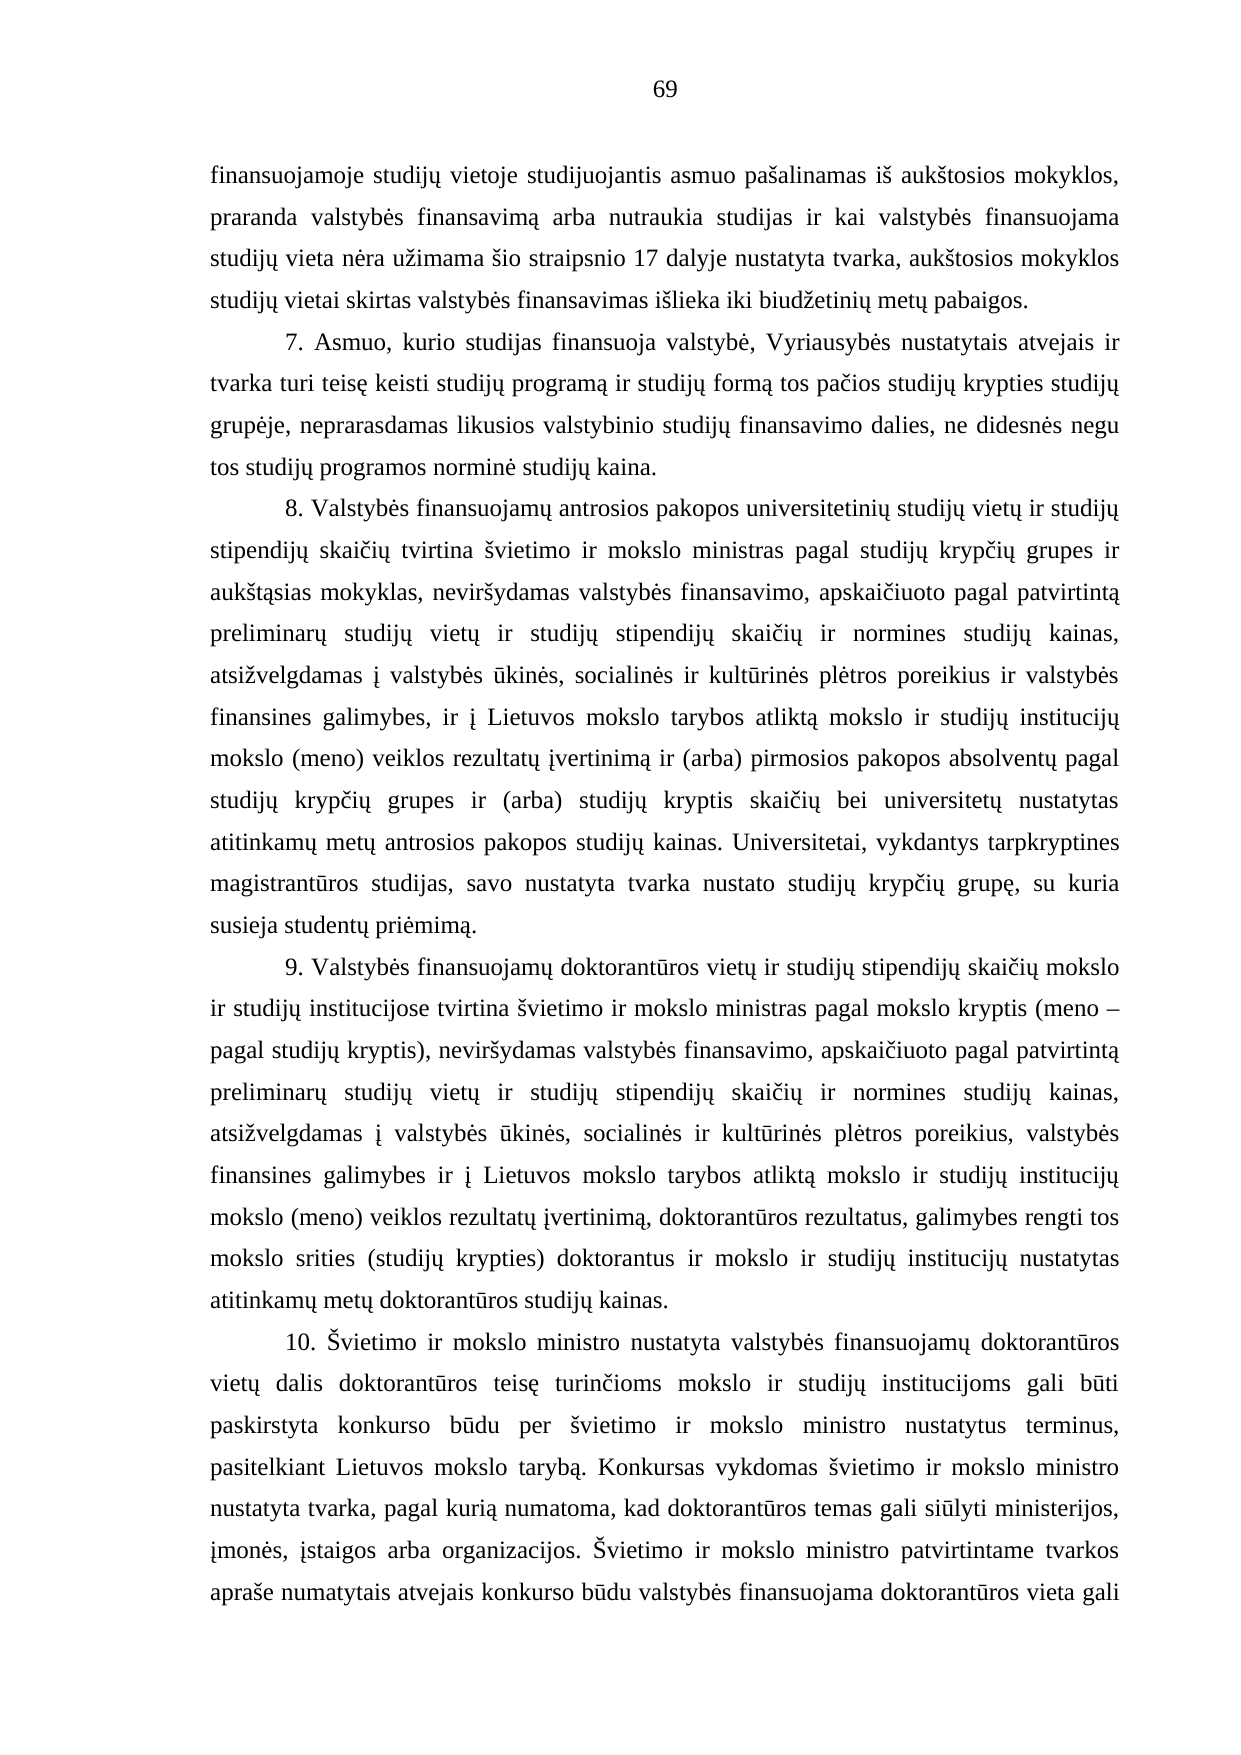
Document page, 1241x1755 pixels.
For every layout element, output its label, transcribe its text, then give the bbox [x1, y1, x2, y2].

text 10. Švietimo ir mokslo ministro nustatyta valstybės finansuojamų doktorantūros vietų dalis doktorantūros teisę turinčioms mokslo ir studijų institucijoms gali būti paskirstyta konkurso būdu per švietimo ir mokslo ministro nustatytus terminus, pasitelkiant Lietuvos mokslo tarybą. Konkursas vykdomas švietimo ir mokslo ministro nustatyta tvarka, pagal kurią numatoma, kad doktorantūros temas gali siūlyti ministerijos, įmonės, įstaigos arba organizacijos. Švietimo ir mokslo ministro patvirtintame tvarkos apraše numatytais atvejais konkurso būdu valstybės finansuojama doktorantūros vieta gali [210, 1317, 1120, 1608]
text finansuojamoje studijų vietoje studijuojantis asmuo pašalinamas iš aukštosios mokyklos, praranda valstybės finansavimą arba nutraukia studijas ir kai valstybės finansuojama studijų vieta nėra užimama šio straipsnio 17 dalyje nustatyta tvarka, aukštosios mokyklos studijų vietai skirtas valstybės finansavimas išlieka iki biudžetinių metų pabaigos. [210, 150, 1120, 317]
text 8. Valstybės finansuojamų antrosios pakopos universitetinių studijų vietų ir studijų stipendijų skaičių tvirtina švietimo ir mokslo ministras pagal studijų krypčių grupes ir aukštąsias mokyklas, neviršydamas valstybės finansavimo, apskaičiuoto pagal patvirtintą preliminarų studijų vietų ir studijų stipendijų skaičių ir normines studijų kainas, atsižvelgdamas į valstybės ūkinės, socialinės ir kultūrinės plėtros poreikius ir valstybės finansines galimybes, ir į Lietuvos mokslo tarybos atliktą mokslo ir studijų institucijų mokslo (meno) veiklos rezultatų įvertinimą ir (arba) pirmosios pakopos absolventų pagal studijų krypčių grupes ir (arba) studijų kryptis skaičių bei universitetų nustatytas atitinkamų metų antrosios pakopos studijų kainas. Universitetai, vykdantys tarpkryptines magistrantūros studijas, savo nustatyta tvarka nustato studijų krypčių grupę, su kuria susieja studentų priėmimą. [210, 483, 1120, 942]
text 9. Valstybės finansuojamų doktorantūros vietų ir studijų stipendijų skaičių mokslo ir studijų institucijose tvirtina švietimo ir mokslo ministras pagal mokslo kryptis (meno – pagal studijų kryptis), neviršydamas valstybės finansavimo, apskaičiuoto pagal patvirtintą preliminarų studijų vietų ir studijų stipendijų skaičių ir normines studijų kainas, atsižvelgdamas į valstybės ūkinės, socialinės ir kultūrinės plėtros poreikius, valstybės finansines galimybes ir į Lietuvos mokslo tarybos atliktą mokslo ir studijų institucijų mokslo (meno) veiklos rezultatų įvertinimą, doktorantūros rezultatus, galimybes rengti tos mokslo srities (studijų krypties) doktorantus ir mokslo ir studijų institucijų nustatytas atitinkamų metų doktorantūros studijų kainas. [210, 942, 1120, 1317]
text 7. Asmuo, kurio studijas finansuoja valstybė, Vyriausybės nustatytais atvejais ir tvarka turi teisę keisti studijų programą ir studijų formą tos pačios studijų krypties studijų grupėje, neprarasdamas likusios valstybinio studijų finansavimo dalies, ne didesnės negu tos studijų programos norminė studijų kaina. [210, 317, 1120, 483]
